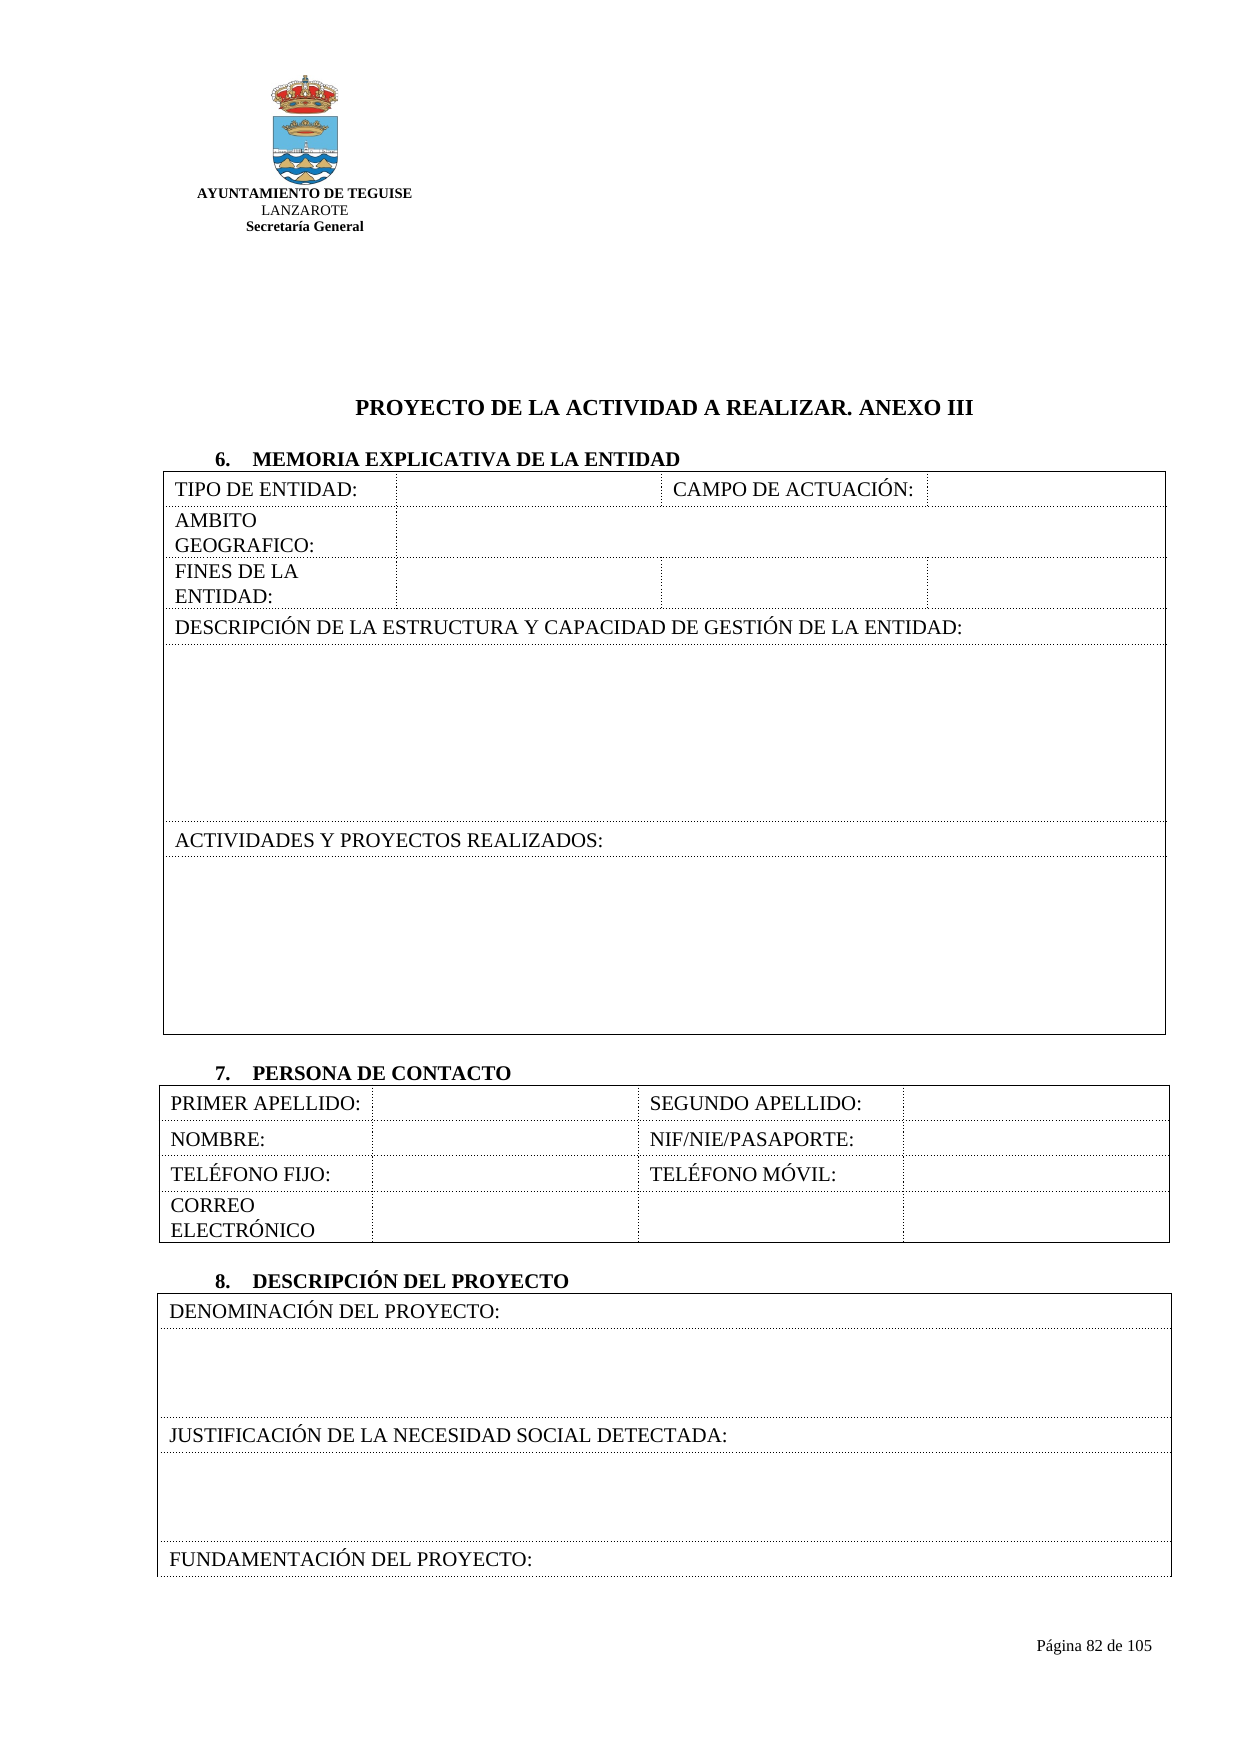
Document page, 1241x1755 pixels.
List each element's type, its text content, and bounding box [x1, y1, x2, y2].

table_cell [396, 557, 662, 608]
list PERSONA DE CONTACTO [215, 1059, 1152, 1084]
table_cell [158, 1452, 1171, 1541]
list DESCRIPCIÓN DEL PROYECTO [215, 1268, 1152, 1293]
table_cell FINES DE LA ENTIDAD: [164, 557, 396, 608]
table_cell [164, 856, 1165, 1033]
table_cell [904, 1191, 1169, 1242]
table_cell [158, 1328, 1171, 1417]
table_cell [396, 506, 1165, 557]
table_cell DESCRIPCIÓN DE LA ESTRUCTURA Y CAPACIDAD DE GESTIÓN DE LA ENTIDAD: [164, 608, 1165, 644]
table_cell NIF/NIE/PASAPORTE: [638, 1120, 904, 1155]
table_header [928, 472, 1165, 506]
table_header DENOMINACIÓN DEL PROYECTO: [158, 1294, 1171, 1328]
table_cell [904, 1155, 1169, 1191]
table_cell CORREO ELECTRÓNICO [160, 1191, 372, 1242]
table_cell [638, 1191, 904, 1242]
table_cell ACTIVIDADES Y PROYECTOS REALIZADOS: [164, 821, 1165, 856]
table_header [904, 1086, 1169, 1120]
table_header [373, 1086, 638, 1120]
table_header SEGUNDO APELLIDO: [638, 1086, 904, 1120]
table_cell [373, 1191, 638, 1242]
table_cell AMBITO GEOGRAFICO: [164, 506, 396, 557]
table_cell [928, 557, 1165, 608]
table_cell NOMBRE: [160, 1120, 372, 1155]
table_cell FUNDAMENTACIÓN DEL PROYECTO: [158, 1541, 1171, 1576]
table_cell JUSTIFICACIÓN DE LA NECESIDAD SOCIAL DETECTADA: [158, 1417, 1171, 1452]
list MEMORIA EXPLICATIVA DE LA ENTIDAD [215, 446, 1152, 471]
table_cell [164, 644, 1165, 821]
table_cell [662, 557, 927, 608]
table_header CAMPO DE ACTUACIÓN: [662, 472, 927, 506]
table_cell TELÉFONO FIJO: [160, 1155, 372, 1191]
text PROYECTO DE LA ACTIVIDAD A REALIZAR. ANEXO III [177, 394, 1152, 421]
table_header PRIMER APELLIDO: [160, 1086, 372, 1120]
table_cell [373, 1120, 638, 1155]
table_header TIPO DE ENTIDAD: [164, 472, 396, 506]
table_cell TELÉFONO MÓVIL: [638, 1155, 904, 1191]
table_header [396, 472, 662, 506]
table_cell [373, 1155, 638, 1191]
table_cell [904, 1120, 1169, 1155]
